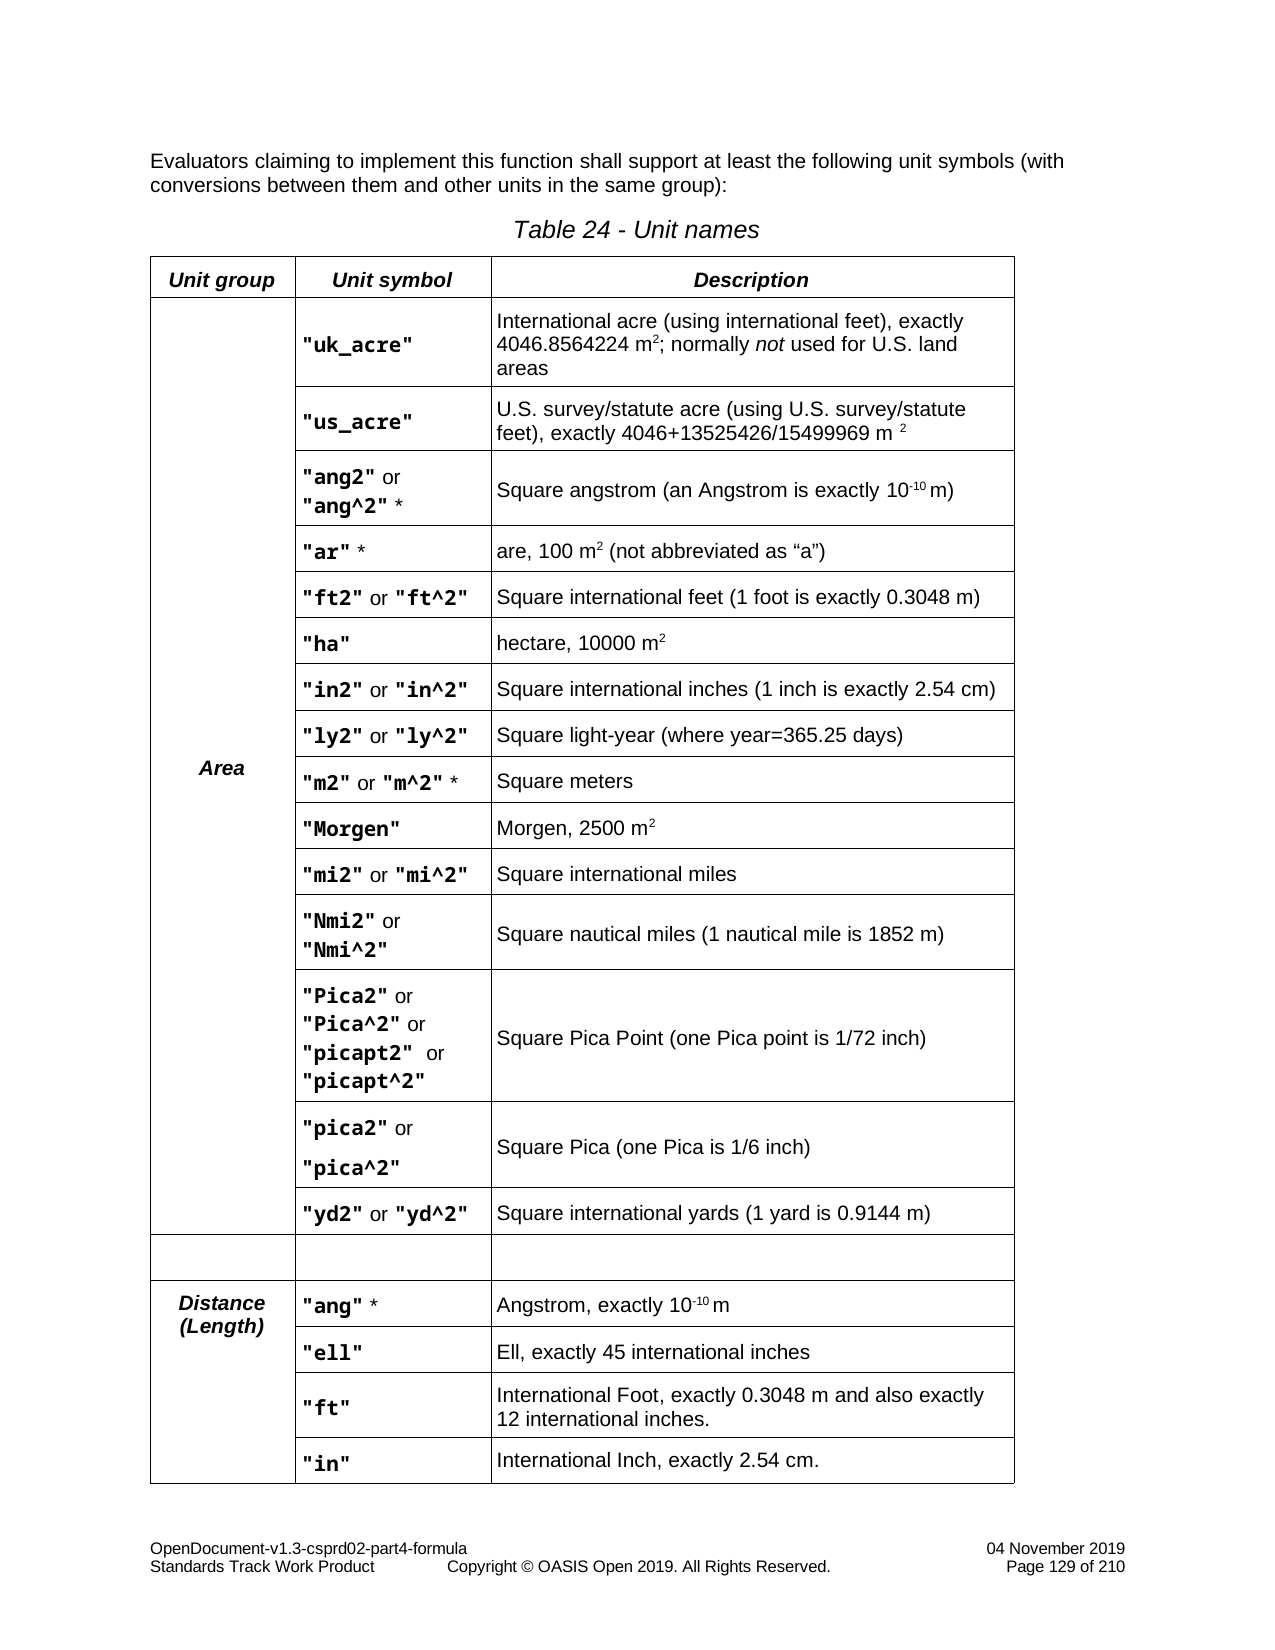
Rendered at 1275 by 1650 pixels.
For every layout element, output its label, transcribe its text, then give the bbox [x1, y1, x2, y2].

table_cell [151, 1235, 295, 1279]
table_cell Square Pica Point (one Pica point is 1/72 inch) [492, 970, 1014, 1101]
table_cell "Nmi2" or "Nmi^2" [296, 895, 491, 969]
table_cell Square light-year (where year=365.25 days) [492, 711, 1014, 756]
table_cell "ft" [296, 1373, 491, 1437]
table_cell Square international miles [492, 849, 1014, 894]
table_cell "ang2" or "ang^2" * [296, 451, 491, 525]
table_cell "Morgen" [296, 803, 491, 848]
table_cell "ell" [296, 1327, 491, 1372]
table_cell Distance (Length) [151, 1281, 295, 1483]
table_cell "pica2" or "pica^2" [296, 1102, 491, 1187]
table_header Angstrom, exactly 10-10 m [492, 1281, 1014, 1326]
table_cell "m2" or "m^2" * [296, 757, 491, 802]
table_header "ang" * [296, 1281, 491, 1326]
table_header Unit symbol [296, 257, 491, 297]
table_cell "ft2" or "ft^2" [296, 572, 491, 617]
table_cell International Foot, exactly 0.3048 m and also exactly 12 international inches. [492, 1373, 1014, 1437]
table_cell "ly2" or "ly^2" [296, 711, 491, 756]
table_cell Square Pica (one Pica is 1/6 inch) [492, 1102, 1014, 1187]
table_cell Square international yards (1 yard is 0.9144 m) [492, 1188, 1014, 1233]
text Table 24 - Unit names [150, 216, 1125, 244]
table_cell Square international feet (1 foot is exactly 0.3048 m) [492, 572, 1014, 617]
table_cell "Pica2" or "Pica^2" or "picapt2" or "picapt^2" [296, 970, 491, 1101]
table_cell [492, 1235, 1014, 1279]
table_cell hectare, 10000 m2 [492, 618, 1014, 663]
table_cell Square meters [492, 757, 1014, 802]
table_cell U.S. survey/statute acre (using U.S. survey/statute feet), exactly 4046+13525426/15499969 m 2 [492, 387, 1014, 450]
table_cell Ell, exactly 45 international inches [492, 1327, 1014, 1372]
text Evaluators claiming to implement this function shall support at least the following unit symbols (with conversions between them and other units in the same group): [150, 150, 1125, 197]
table_cell Square international inches (1 inch is exactly 2.54 cm) [492, 664, 1014, 709]
table_header International acre (using international feet), exactly 4046.8564224 m2; normally not used for U.S. land areas [492, 298, 1014, 386]
table_header "uk_acre" [296, 298, 491, 386]
table_cell are, 100 m2 (not abbreviated as “a”) [492, 526, 1014, 571]
table_cell Square angstrom (an Angstrom is exactly 10-10 m) [492, 451, 1014, 525]
table_cell Morgen, 2500 m2 [492, 803, 1014, 848]
table_cell "in2" or "in^2" [296, 664, 491, 709]
table_cell International Inch, exactly 2.54 cm. [492, 1438, 1014, 1483]
table_cell Area [151, 298, 295, 1233]
table_cell "ha" [296, 618, 491, 663]
table_cell "mi2" or "mi^2" [296, 849, 491, 894]
table_cell "yd2" or "yd^2" [296, 1188, 491, 1233]
table_cell [296, 1235, 491, 1279]
table_header Description [492, 257, 1014, 297]
table_cell "ar" * [296, 526, 491, 571]
table_cell "in" [296, 1438, 491, 1483]
table_cell "us_acre" [296, 387, 491, 450]
table_cell Square nautical miles (1 nautical mile is 1852 m) [492, 895, 1014, 969]
table_header Unit group [151, 257, 295, 297]
